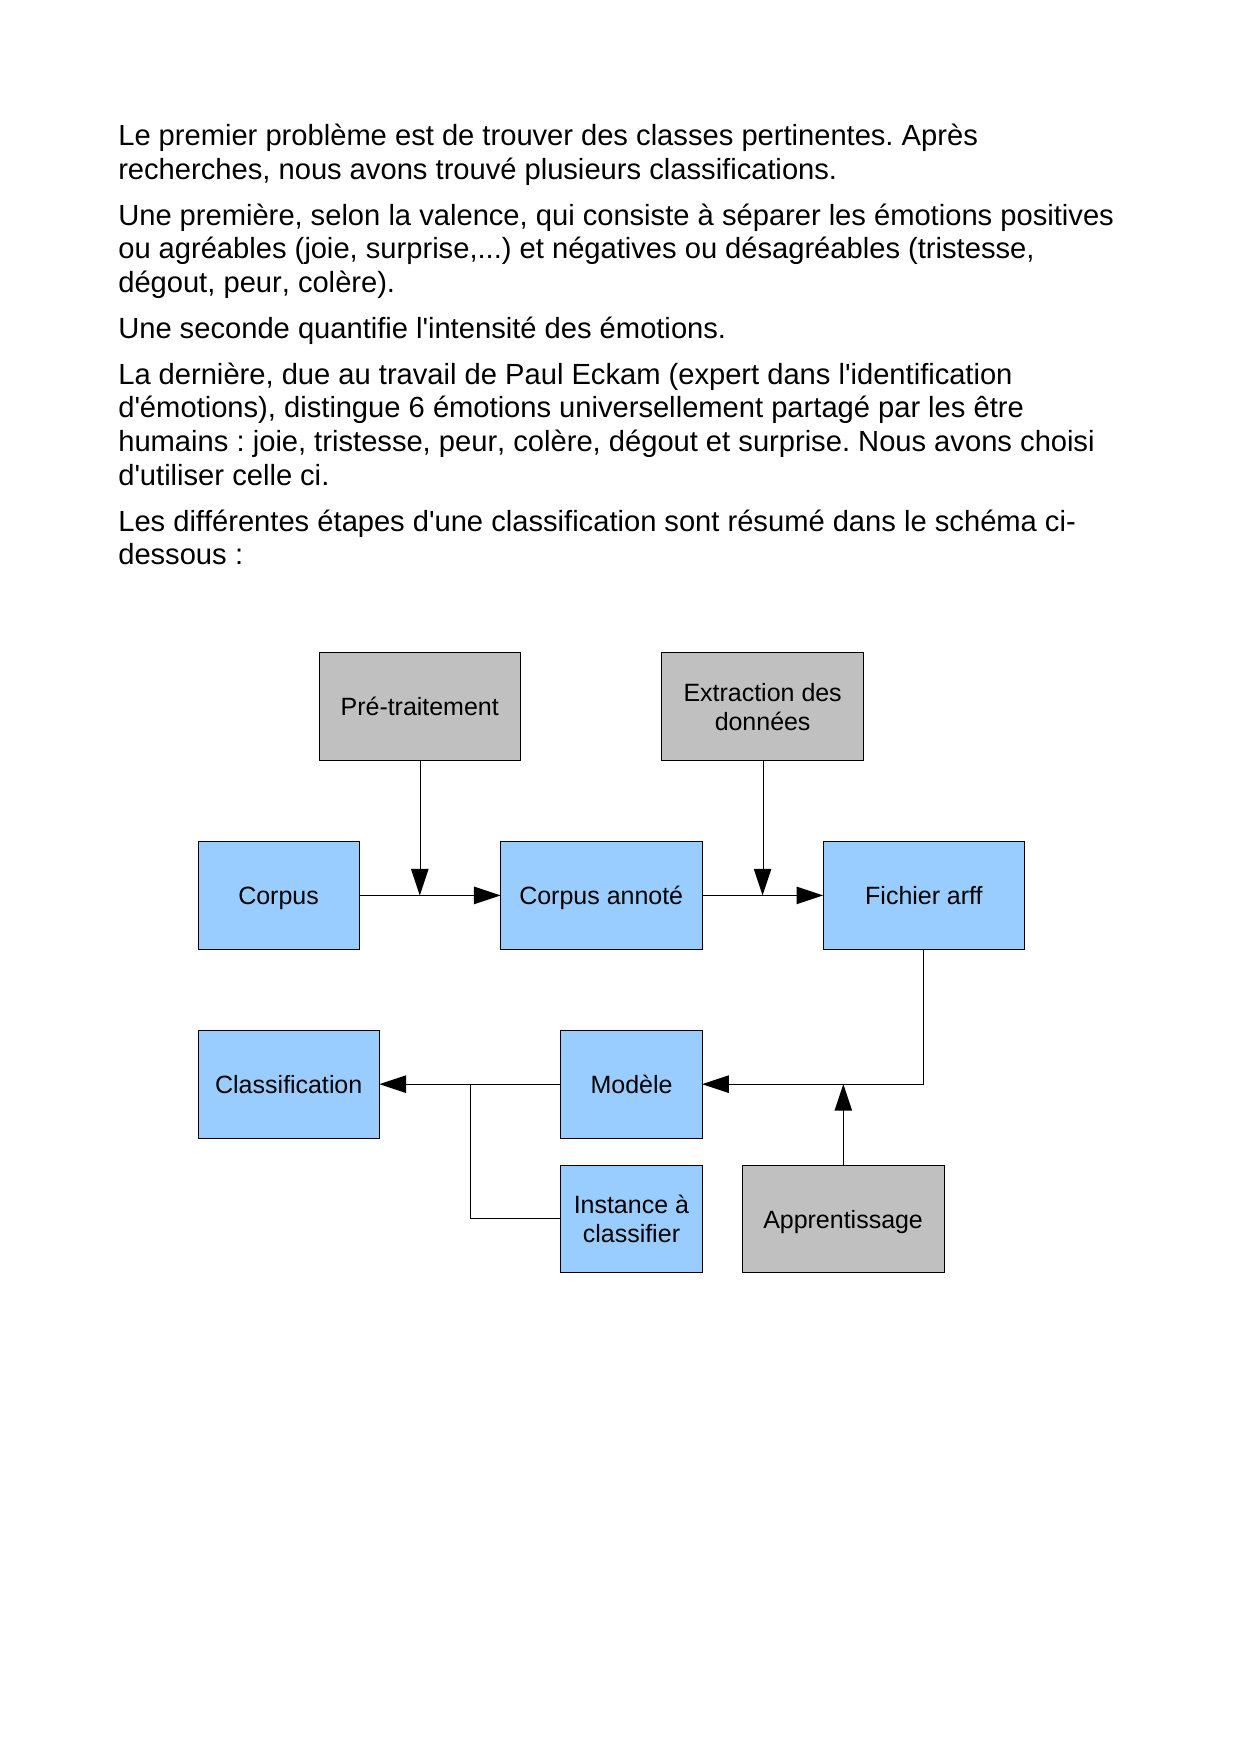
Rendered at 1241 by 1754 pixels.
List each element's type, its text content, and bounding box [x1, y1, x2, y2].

text Les différentes étapes d'une classification sont résumé dans le schéma ci-dessous : [118, 503, 1122, 571]
text La dernière, due au travail de Paul Eckam (expert dans l'identification d'émotions), distingue 6 émotions universellement partagé par les être humains : joie, tristesse, peur, colère, dégout et surprise. Nous avons choisi d'utiliser celle ci. [118, 357, 1122, 491]
text Le premier problème est de trouver des classes pertinentes. Après recherches, nous avons trouvé plusieurs classifications. [118, 118, 1122, 185]
text Une seconde quantifie l'intensité des émotions. [118, 311, 1122, 344]
text Une première, selon la valence, qui consiste à séparer les émotions positives ou agréables (joie, surprise,...) et négatives ou désagréables (tristesse, dégout, peur, colère). [118, 198, 1122, 298]
